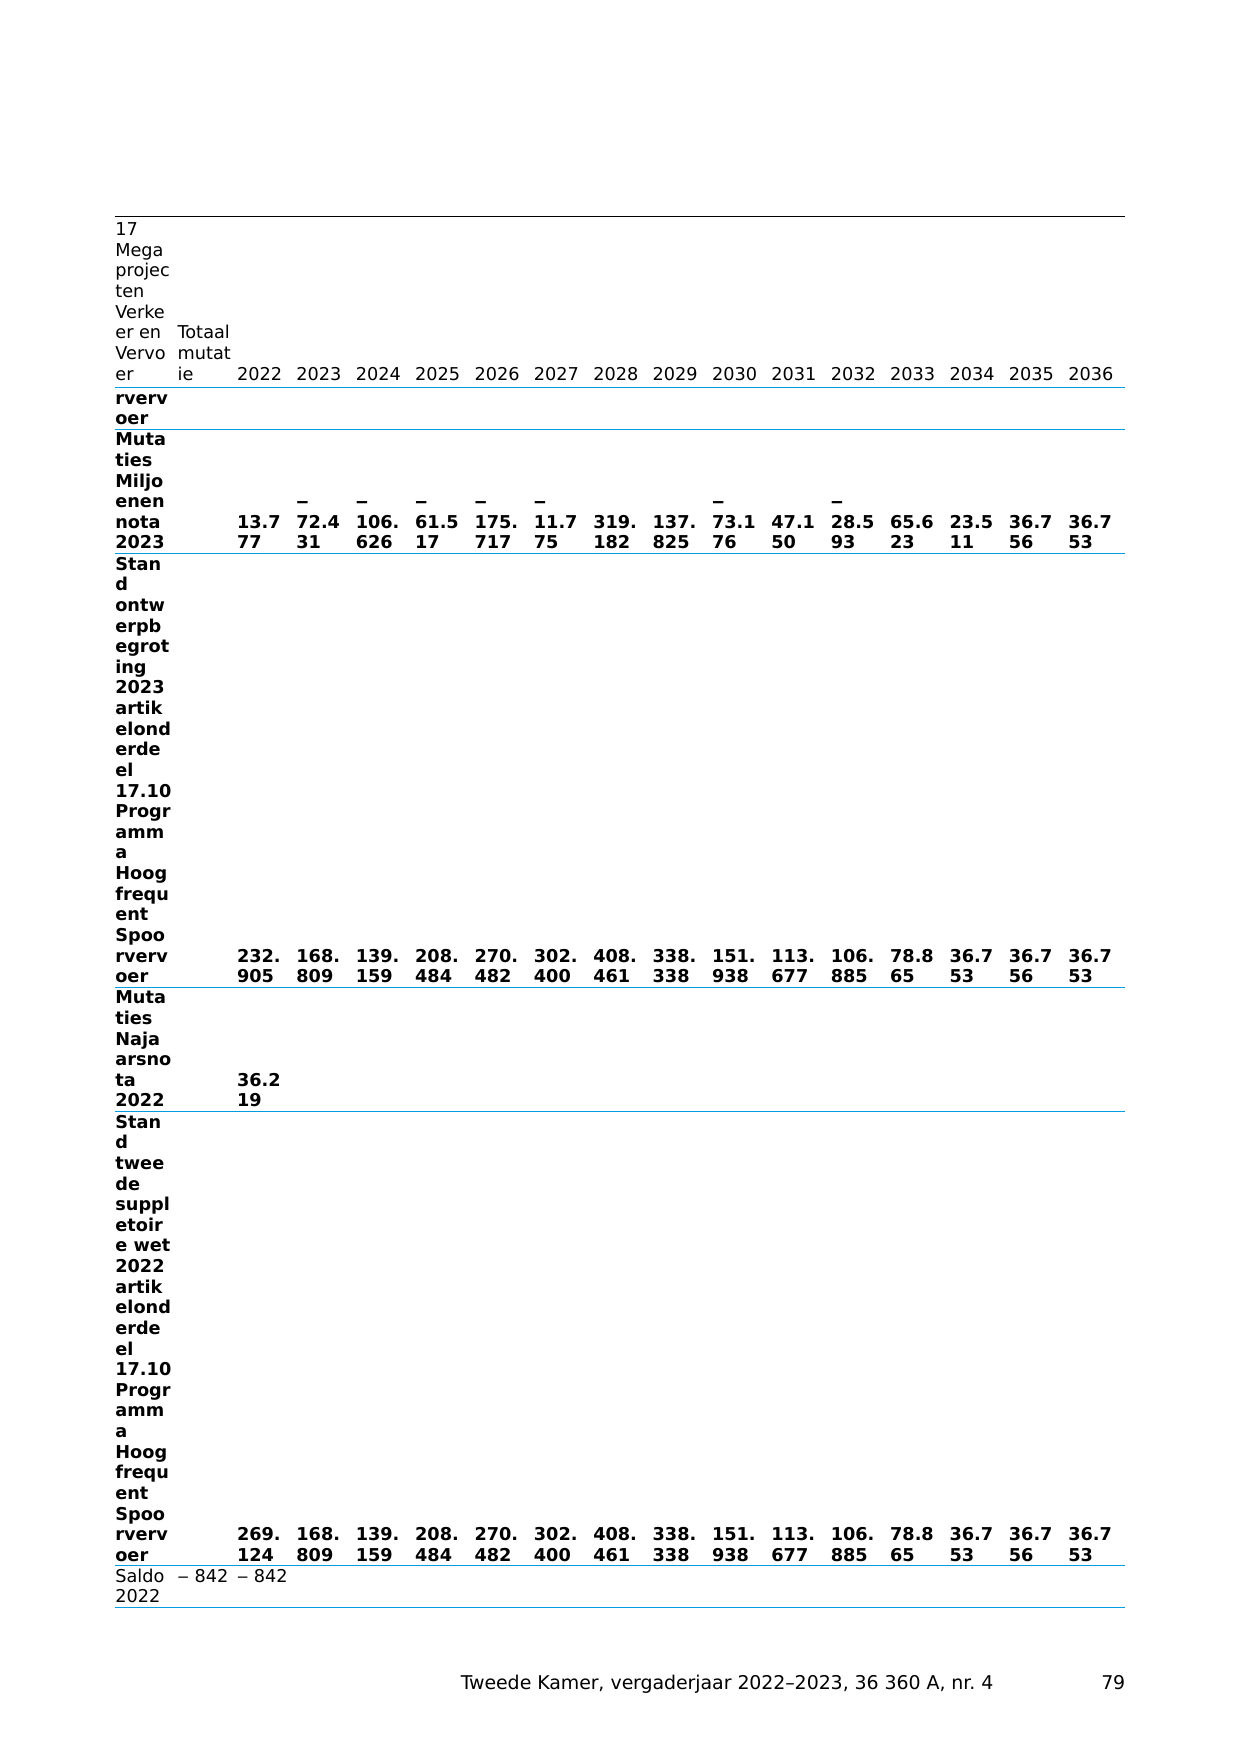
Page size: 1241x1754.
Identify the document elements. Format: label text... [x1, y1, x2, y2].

table_cell 36.753 [946, 554, 1006, 987]
table_cell 2033 [887, 217, 946, 387]
table_cell 2023 [293, 217, 353, 387]
table_cell 36.756 [1006, 1112, 1065, 1565]
table_cell ‒ 11.775 [531, 430, 590, 553]
table_cell 36.756 [1006, 554, 1065, 987]
table_cell ‒ 175.717 [471, 430, 531, 553]
table_cell [946, 1566, 1006, 1607]
table_cell 2025 [412, 217, 471, 387]
table_cell ‒ 61.517 [412, 430, 471, 553]
table_cell [709, 388, 768, 429]
table_cell ‒ 842 [234, 1566, 293, 1607]
table_cell 2029 [650, 217, 709, 387]
table_cell 23.511 [946, 430, 1006, 553]
table_cell 78.865 [887, 554, 946, 987]
table_cell [293, 1566, 353, 1607]
table_cell [946, 988, 1006, 1111]
table_cell [293, 388, 353, 429]
table_cell Stand ontwerpbegroting 2023 artikelonderdeel 17.10 Programma Hoogfrequent Spoorvervoer [115, 554, 174, 987]
table_cell [709, 1566, 768, 1607]
table_cell [1065, 388, 1125, 429]
table_cell 65.623 [887, 430, 946, 553]
table_cell ‒ 28.593 [828, 430, 887, 553]
table_cell ‒ 73.176 [709, 430, 768, 553]
table_cell 408.461 [590, 554, 649, 987]
table_cell 2032 [828, 217, 887, 387]
table_cell [412, 388, 471, 429]
table_cell [175, 1112, 234, 1565]
table_cell [709, 988, 768, 1111]
table_cell 78.865 [887, 1112, 946, 1565]
table_cell 106.885 [828, 1112, 887, 1565]
table_cell [531, 388, 590, 429]
table_cell [531, 988, 590, 1111]
table_cell 408.461 [590, 1112, 649, 1565]
table_cell [1065, 1566, 1125, 1607]
table_cell rvervoer [115, 388, 174, 429]
table_cell [1065, 988, 1125, 1111]
table_cell 168.809 [293, 554, 353, 987]
table_cell [353, 988, 412, 1111]
table_cell 319.182 [590, 430, 649, 553]
table_cell 2026 [471, 217, 531, 387]
table_cell 302.400 [531, 1112, 590, 1565]
table_cell 106.885 [828, 554, 887, 987]
table_cell [590, 388, 649, 429]
table_cell [1006, 1566, 1065, 1607]
table_cell [234, 388, 293, 429]
table_cell 2034 [946, 217, 1006, 387]
table_cell 2028 [590, 217, 649, 387]
table_cell 113.677 [768, 1112, 828, 1565]
table_cell 36.753 [1065, 1112, 1125, 1565]
table_cell [412, 988, 471, 1111]
table_cell [471, 988, 531, 1111]
table_cell 2022 [234, 217, 293, 387]
table_cell [590, 988, 649, 1111]
table_cell [412, 1566, 471, 1607]
table_cell 139.159 [353, 554, 412, 987]
table_cell [828, 388, 887, 429]
table_cell [531, 1566, 590, 1607]
table_cell [175, 388, 234, 429]
table_cell Saldo 2022 [115, 1566, 174, 1607]
table_cell ‒ 72.431 [293, 430, 353, 553]
table_cell [353, 1566, 412, 1607]
table_cell 302.400 [531, 554, 590, 987]
table_cell [590, 1566, 649, 1607]
table_cell ‒ 842 [175, 1566, 234, 1607]
table_cell [946, 388, 1006, 429]
table_cell [650, 388, 709, 429]
table_cell [768, 388, 828, 429]
table_cell 338.338 [650, 1112, 709, 1565]
table_cell 208.484 [412, 554, 471, 987]
table_cell [887, 988, 946, 1111]
table_cell 13.777 [234, 430, 293, 553]
table_cell 2024 [353, 217, 412, 387]
table_cell [175, 988, 234, 1111]
table_cell 2035 [1006, 217, 1065, 387]
table_cell 2030 [709, 217, 768, 387]
table_cell 47.150 [768, 430, 828, 553]
table_cell [1006, 988, 1065, 1111]
table_cell 270.482 [471, 554, 531, 987]
table_cell 113.677 [768, 554, 828, 987]
table_cell 139.159 [353, 1112, 412, 1565]
table_cell [650, 1566, 709, 1607]
table_cell Mutaties Najaarsnota 2022 [115, 988, 174, 1111]
table_cell Stand tweede suppletoire wet 2022 artikelonderdeel 17.10 Programma Hoogfrequent Spoorvervoer [115, 1112, 174, 1565]
table_cell [828, 988, 887, 1111]
table_cell 2036 [1065, 217, 1125, 387]
table_cell 36.753 [946, 1112, 1006, 1565]
table_cell [471, 1566, 531, 1607]
table_cell [293, 988, 353, 1111]
table_cell 208.484 [412, 1112, 471, 1565]
table_cell [768, 1566, 828, 1607]
table_cell 137.825 [650, 430, 709, 553]
table_cell 2031 [768, 217, 828, 387]
table_cell 269.124 [234, 1112, 293, 1565]
table_cell 151.938 [709, 554, 768, 987]
table_header Tabel 6 Artikel 17 (bedragen x € 1 miljoen) [115, 191, 1125, 216]
table_cell [650, 988, 709, 1111]
table_cell 168.809 [293, 1112, 353, 1565]
table_cell [471, 388, 531, 429]
table_cell Totaal mutatie [175, 217, 234, 387]
table_cell 36.753 [1065, 430, 1125, 553]
table_cell 151.938 [709, 1112, 768, 1565]
table_cell 17 Megaprojecten Verkeer en Vervoer [115, 217, 174, 387]
table_cell [887, 388, 946, 429]
table_cell 2027 [531, 217, 590, 387]
table_cell 232.905 [234, 554, 293, 987]
table_cell [175, 554, 234, 987]
table_cell 270.482 [471, 1112, 531, 1565]
table_cell [828, 1566, 887, 1607]
table_cell [887, 1566, 946, 1607]
table_cell ‒ 106.626 [353, 430, 412, 553]
table_cell [768, 988, 828, 1111]
table_cell 36.219 [234, 988, 293, 1111]
table_cell Mutaties Miljoenennota 2023 [115, 430, 174, 553]
table_cell 338.338 [650, 554, 709, 987]
table_cell [353, 388, 412, 429]
table_cell [175, 430, 234, 553]
table_cell 36.753 [1065, 554, 1125, 987]
table_cell [1006, 388, 1065, 429]
table_cell 36.756 [1006, 430, 1065, 553]
